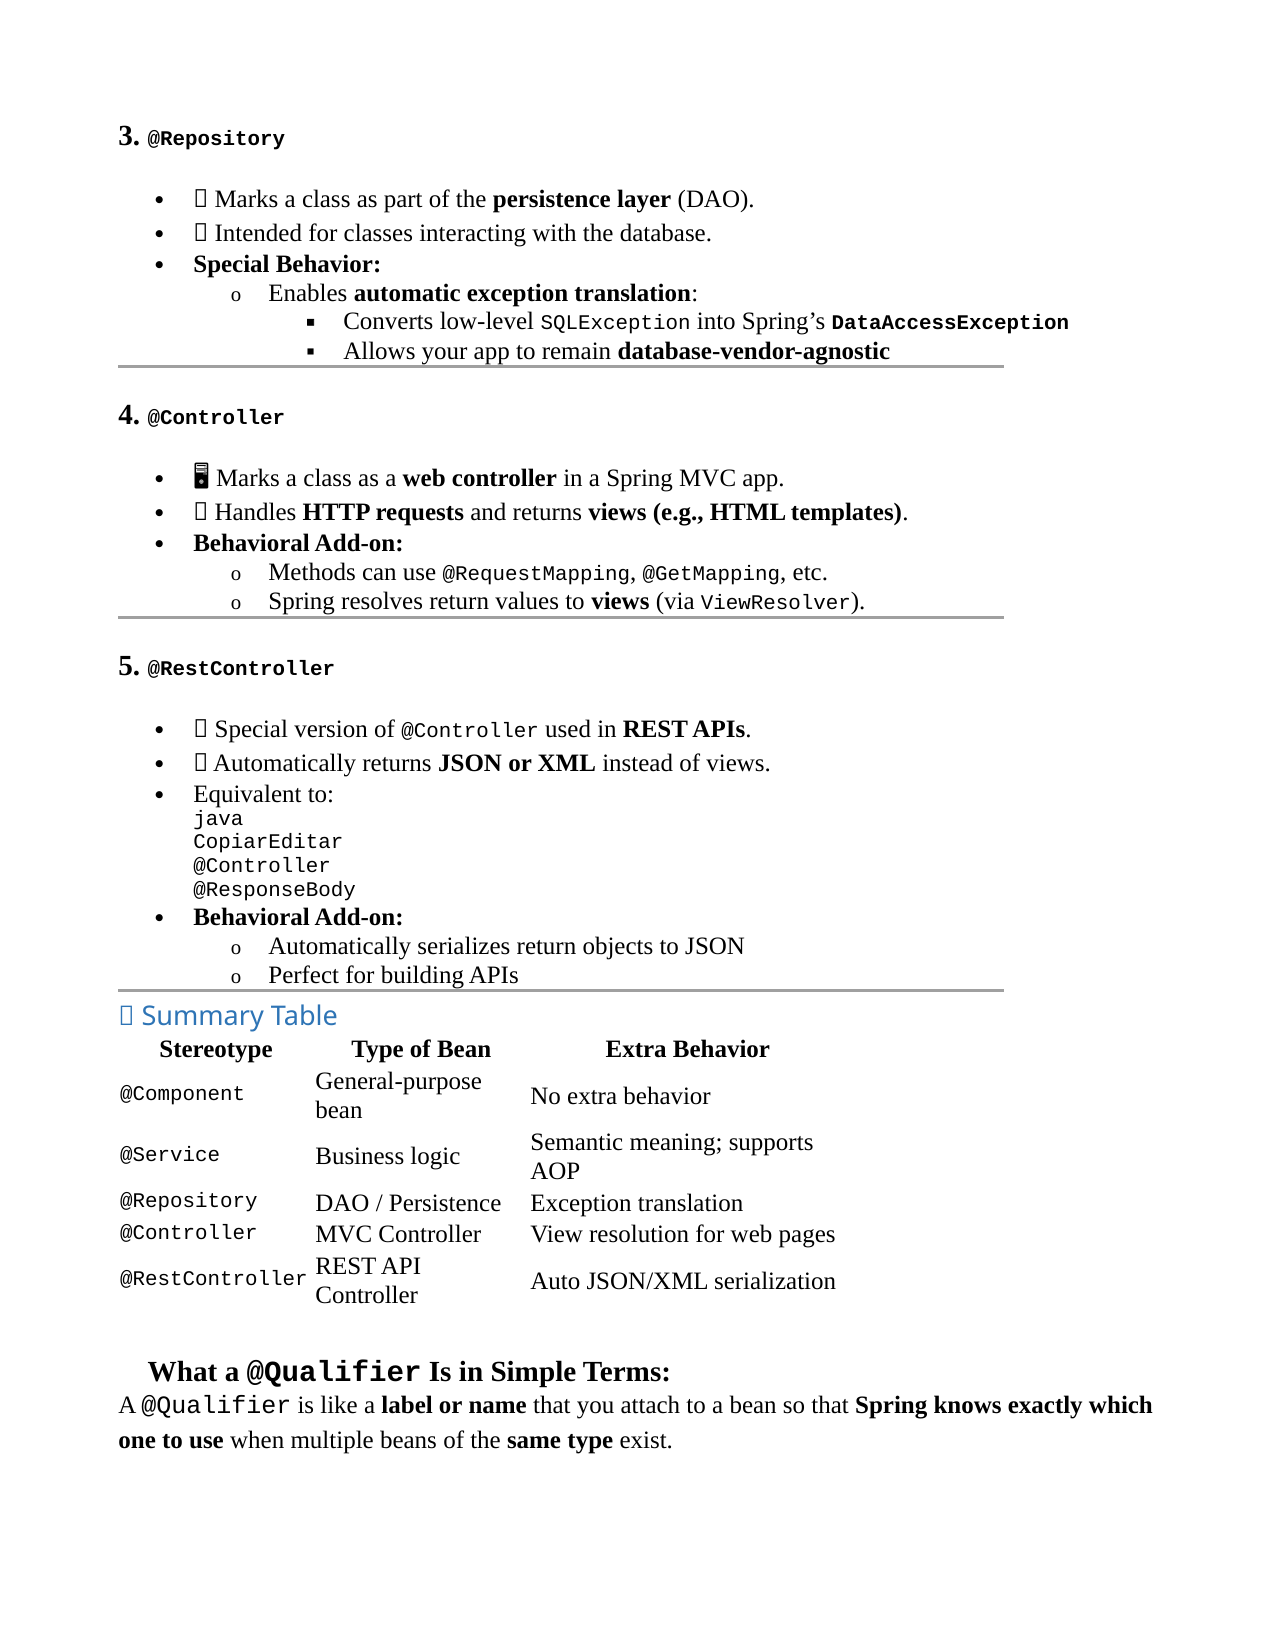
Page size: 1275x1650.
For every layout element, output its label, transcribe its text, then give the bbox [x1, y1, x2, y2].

list 💾 Marks a class as part of the persistence layer (DAO). [156, 181, 1157, 215]
table_cell No extra behavior [529, 1065, 847, 1126]
list ✅ Automatically returns JSON or XML instead of views. [156, 745, 1157, 779]
text @ResponseBody [193, 879, 1157, 902]
list 🌐 Special version of @Controller used in REST APIs. [156, 711, 1157, 745]
subtitle 4. @Controller [118, 397, 1157, 431]
list ✅ Intended for classes interacting with the database. [156, 215, 1157, 249]
list Equivalent to: [156, 779, 1157, 808]
table_cell REST API Controller [314, 1250, 528, 1311]
table_header Extra Behavior [529, 1033, 847, 1065]
list Behavioral Add-on: [156, 528, 1157, 557]
table_cell Auto JSON/XML serialization [529, 1250, 847, 1311]
subtitle ✅ What a @Qualifier Is in Simple Terms: [118, 1354, 1157, 1390]
table_cell MVC Controller [314, 1218, 528, 1250]
subtitle 🧠 Summary Table [118, 996, 1157, 1033]
table_cell Exception translation [529, 1186, 847, 1218]
list Special Behavior: [156, 249, 1157, 278]
table_cell Semantic meaning; supports AOP [529, 1126, 847, 1186]
text @Controller [193, 855, 1157, 879]
subtitle 3. @Repository [118, 118, 1157, 152]
table_cell @Service [118, 1126, 313, 1186]
table_cell @Controller [118, 1218, 313, 1250]
table_header Type of Bean [314, 1033, 528, 1065]
list ✅ Handles HTTP requests and returns views (e.g., HTML templates). [156, 494, 1157, 528]
text CopiarEditar [193, 832, 1157, 855]
list Spring resolves return values to views (via ViewResolver). [231, 586, 1157, 616]
text A @Qualifier is like a label or name that you attach to a bean so that Spring knows exactly which one to use when multiple beans of the same type exist. [118, 1390, 1157, 1454]
list Methods can use @RequestMapping, @GetMapping, etc. [231, 557, 1157, 586]
table_cell @RestController [118, 1250, 313, 1311]
list Allows your app to remain database-vendor-agnostic [306, 336, 1157, 365]
table_cell General-purpose bean [314, 1065, 528, 1126]
table_cell @Component [118, 1065, 313, 1126]
list Automatically serializes return objects to JSON [231, 931, 1157, 960]
table_header Stereotype [118, 1033, 313, 1065]
table_cell @Repository [118, 1186, 313, 1218]
text java [193, 808, 1157, 832]
table_cell DAO / Persistence [314, 1186, 528, 1218]
list 🖥️ Marks a class as a web controller in a Spring MVC app. [156, 460, 1157, 494]
list Converts low-level SQLException into Spring’s DataAccessException [306, 306, 1157, 336]
list Perfect for building APIs [231, 960, 1157, 989]
table_cell Business logic [314, 1126, 528, 1186]
list Enables automatic exception translation: [231, 278, 1157, 306]
subtitle 5. @RestController [118, 648, 1157, 682]
table_cell View resolution for web pages [529, 1218, 847, 1250]
list Behavioral Add-on: [156, 902, 1157, 931]
